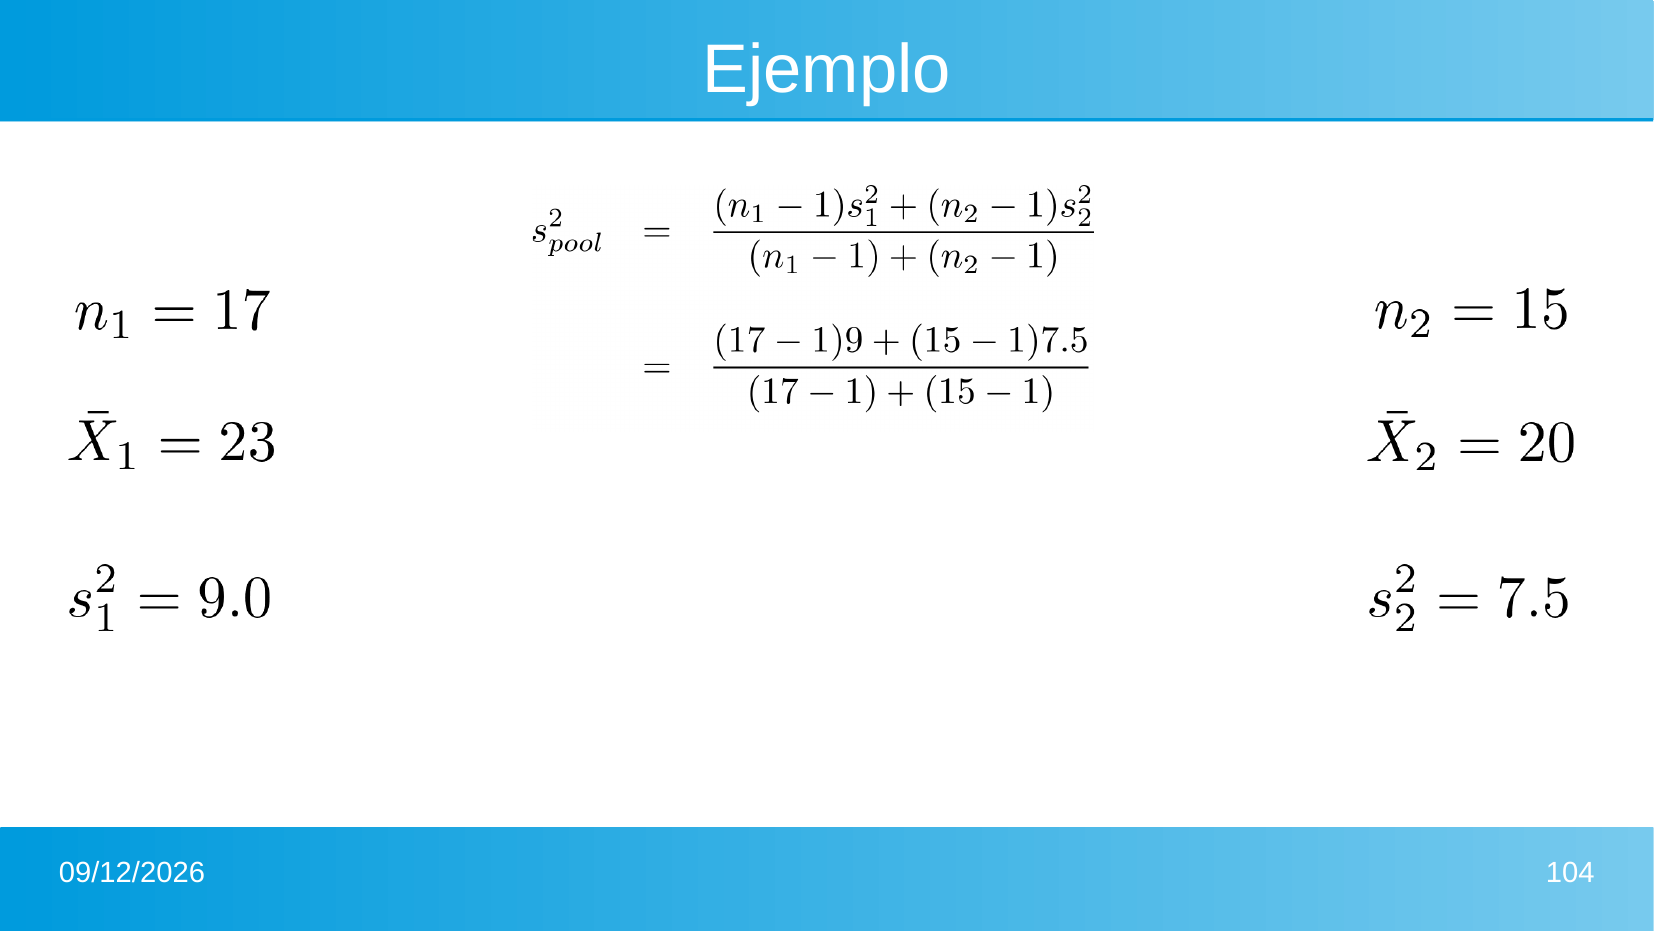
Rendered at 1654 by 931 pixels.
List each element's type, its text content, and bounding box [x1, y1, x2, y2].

picture [1369, 564, 1568, 631]
picture [1367, 411, 1574, 470]
picture [532, 185, 1094, 432]
title Ejemplo [59, 29, 1595, 108]
picture [69, 564, 270, 631]
picture [68, 411, 274, 469]
picture [1375, 288, 1567, 337]
picture [75, 288, 270, 338]
